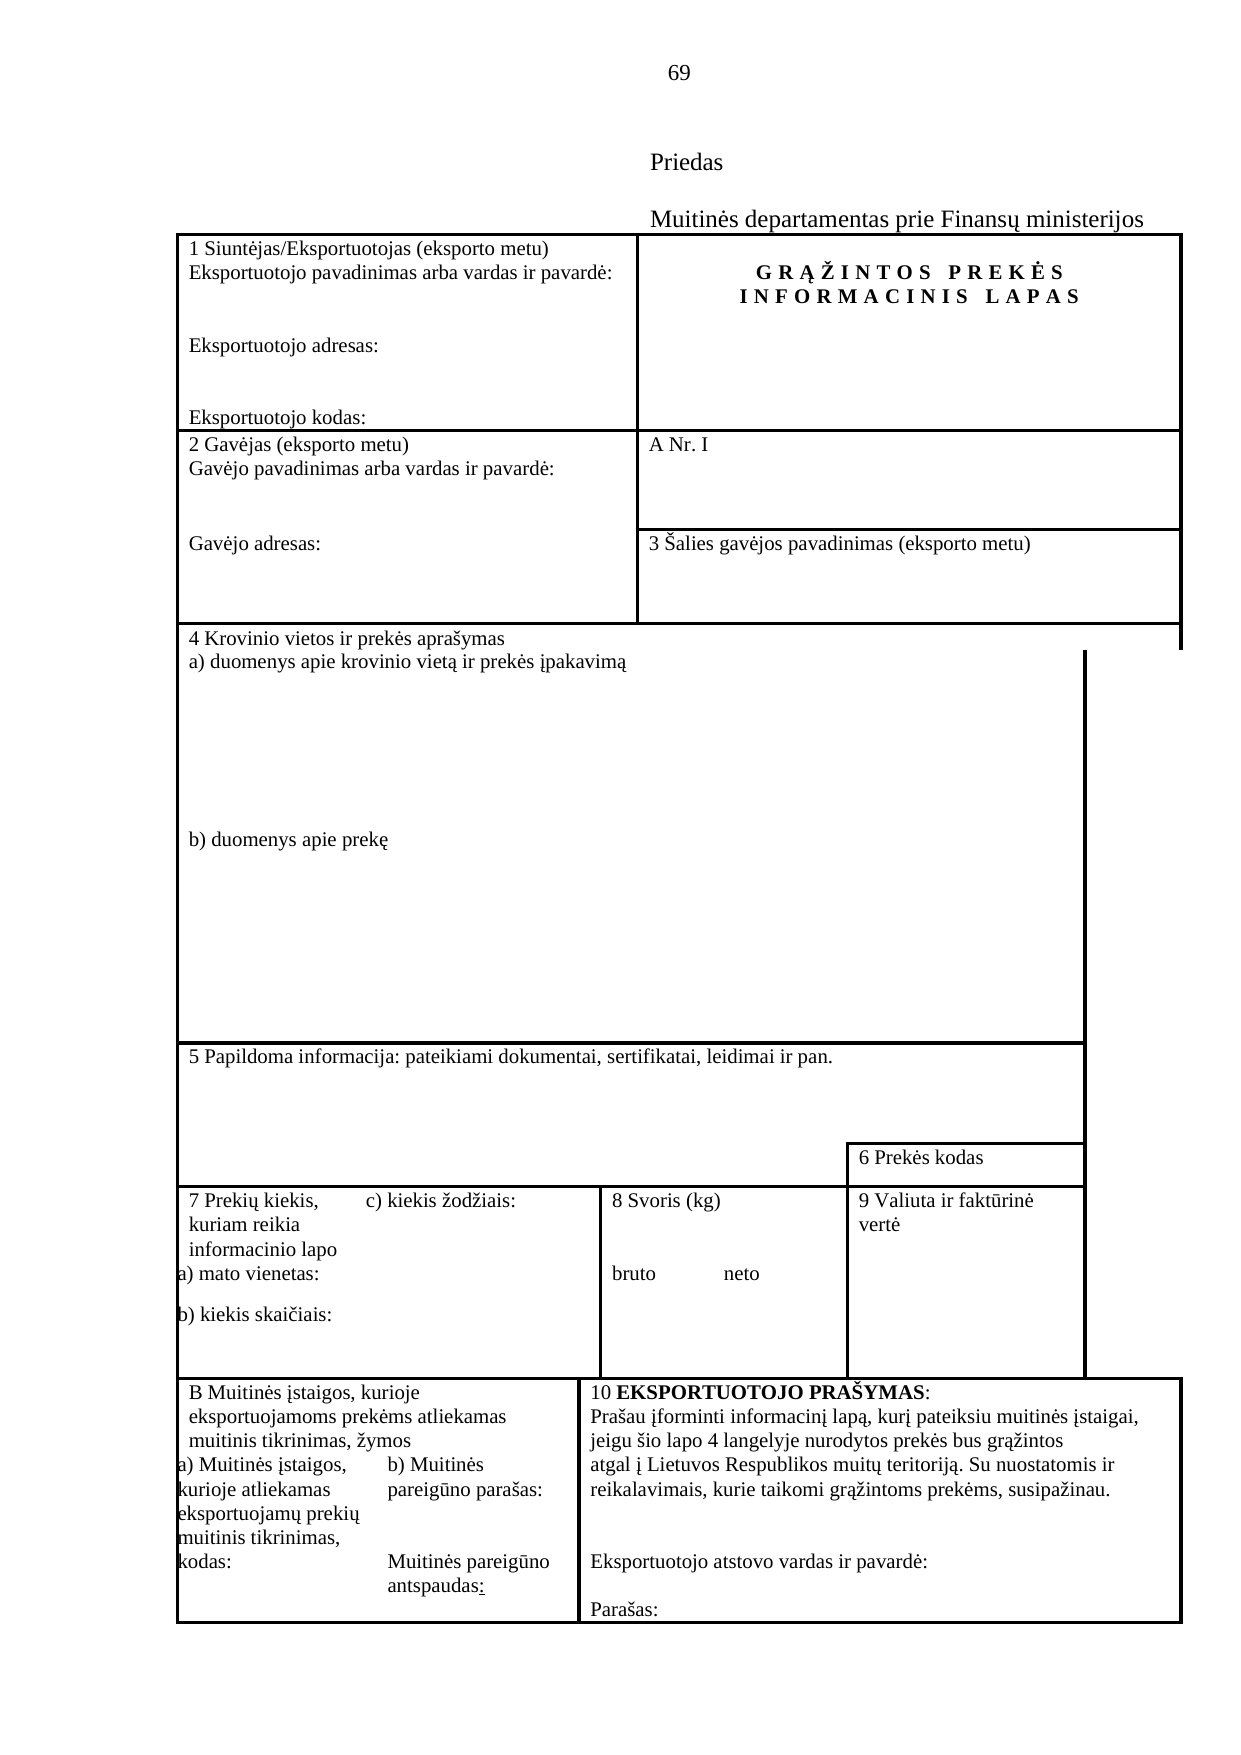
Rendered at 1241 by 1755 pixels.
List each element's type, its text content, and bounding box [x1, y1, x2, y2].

table_cell [849, 1261, 1083, 1302]
table_cell b) kiekis skaičiais: [179, 1302, 354, 1342]
table_cell [849, 1302, 1083, 1342]
table_cell [1087, 1142, 1181, 1185]
table_cell [713, 1302, 846, 1342]
table_cell 8 Svoris (kg) [602, 1188, 846, 1261]
table_cell [602, 1302, 712, 1342]
table_cell 2 Gavėjas (eksporto metu) Gavėjo pavadinimas arba vardas ir pavardė: [179, 432, 636, 528]
table_cell B Muitinės įstaigos, kurioje eksportuojamoms prekėms atliekamas muitinis tikrinimas, žymos [179, 1380, 577, 1452]
table_cell [849, 1343, 1083, 1377]
table_cell [1087, 828, 1181, 1041]
text Muitinės departamentas prie Finansų ministerijos [177, 204, 1181, 233]
table_cell [1087, 1302, 1181, 1342]
table_cell [1087, 1041, 1181, 1142]
table_header 1 Siuntėjas/Eksportuotojas (eksporto metu) Eksportuotojo pavadinimas arba vardas ir pavardė: Eksportuotojo adresas: Eksportuotojo kodas: [179, 236, 636, 429]
table_cell c) kiekis žodžiais: [354, 1188, 599, 1261]
table_cell 3 Šalies gavėjos pavadinimas (eksporto metu) [639, 531, 1179, 622]
table_header GRĄŽINTOS PREKĖS INFORMACINIS LAPAS [639, 236, 1179, 429]
table_cell a) Muitinės įstaigos, kurioje atliekamas eksportuojamų prekių muitinis tikrinimas, kodas: [179, 1453, 376, 1621]
table_cell bruto [602, 1261, 712, 1302]
table_cell atgal į Lietuvos Respublikos muitų teritoriją. Su nuostatomis ir reikalavimais, kurie taikomi grąžintoms prekėms, susipažinau. Eksportuotojo atstovo vardas ir pavardė: Parašas: [581, 1453, 1179, 1621]
table_cell [602, 1343, 712, 1377]
table_cell [1087, 1343, 1181, 1377]
table_cell 7 Prekių kiekis, kuriam reikia informacinio lapo [179, 1188, 354, 1261]
table_cell 9 Valiuta ir faktūrinė vertė [849, 1188, 1083, 1261]
table_cell b) duomenys apie prekę [179, 828, 1083, 1041]
table_cell 10 EKSPORTUOTOJO PRAŠYMAS: Prašau įforminti informacinį lapą, kurį pateiksiu muitinės įstaigai, jeigu šio lapo 4 langelyje nurodytos prekės bus grąžintos [581, 1380, 1179, 1452]
table_cell 4 Krovinio vietos ir prekės aprašymas [179, 625, 1179, 649]
table_cell 6 Prekės kodas [849, 1145, 1083, 1185]
table_cell a) duomenys apie krovinio vietą ir prekės įpakavimą [179, 650, 1083, 827]
table_cell [1087, 1185, 1181, 1261]
table_cell a) mato vienetas: [179, 1261, 354, 1302]
table_cell [1087, 1261, 1181, 1302]
table_cell [354, 1261, 599, 1302]
table_cell [354, 1302, 599, 1342]
table_cell b) Muitinės pareigūno parašas: Muitinės pareigūno antspaudas: [376, 1453, 577, 1621]
table_cell 5 Papildoma informacija: pateikiami dokumentai, sertifikatai, leidimai ir pan. [179, 1045, 1083, 1142]
table_cell [179, 1142, 846, 1185]
table_cell [179, 1343, 354, 1377]
table_cell neto [713, 1261, 846, 1302]
table_cell [713, 1343, 846, 1377]
table_cell [1087, 650, 1181, 827]
table_cell Gavėjo adresas: [179, 528, 636, 622]
table_cell A Nr. I [639, 432, 1179, 528]
text Priedas [177, 147, 1181, 176]
table_cell [354, 1343, 599, 1377]
